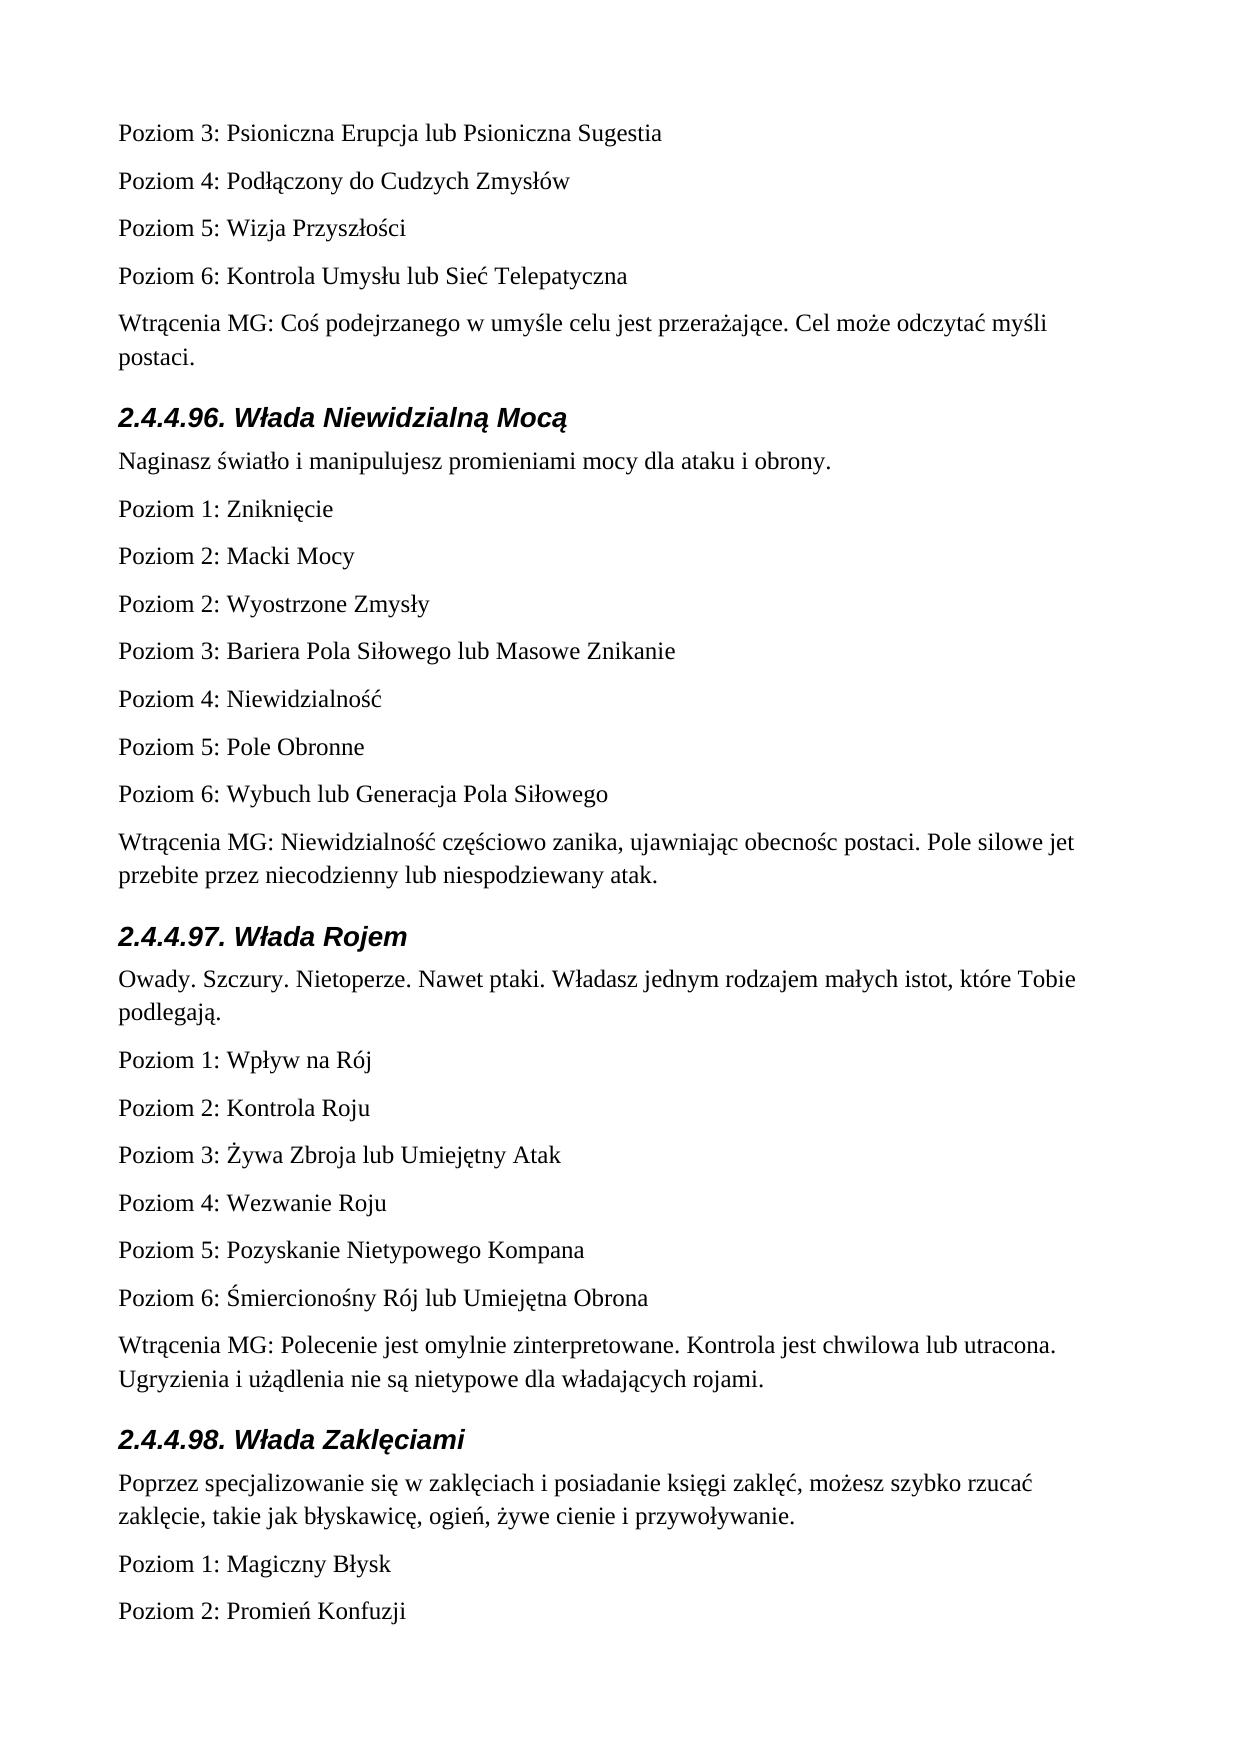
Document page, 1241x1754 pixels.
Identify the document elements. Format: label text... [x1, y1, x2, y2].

text Poziom 3: Bariera Pola Siłowego lub Masowe Znikanie [118, 636, 1122, 665]
subtitle 2.4.4.97. Włada Rojem [118, 920, 1122, 952]
text Poziom 3: Psioniczna Erupcja lub Psioniczna Sugestia [118, 118, 1122, 147]
text Naginasz światło i manipulujesz promieniami mocy dla ataku i obrony. [118, 446, 1122, 475]
text Poziom 6: Kontrola Umysłu lub Sieć Telepatyczna [118, 261, 1122, 290]
text Poziom 6: Wybuch lub Generacja Pola Siłowego [118, 779, 1122, 808]
text Poziom 2: Promień Konfuzji [118, 1596, 1122, 1625]
text Owady. Szczury. Nietoperze. Nawet ptaki. Władasz jednym rodzajem małych istot, które Tobie podlegają. [118, 964, 1122, 1026]
text Poziom 3: Żywa Zbroja lub Umiejętny Atak [118, 1140, 1122, 1169]
text Poziom 4: Wezwanie Roju [118, 1188, 1122, 1217]
text Poziom 5: Pozyskanie Nietypowego Kompana [118, 1235, 1122, 1264]
text Poziom 6: Śmiercionośny Rój lub Umiejętna Obrona [118, 1283, 1122, 1312]
text Poziom 2: Kontrola Roju [118, 1093, 1122, 1121]
text Poziom 4: Podłączony do Cudzych Zmysłów [118, 166, 1122, 194]
text Poziom 5: Wizja Przyszłości [118, 213, 1122, 242]
text Poziom 2: Macki Mocy [118, 541, 1122, 570]
text Wtrącenia MG: Niewidzialność częściowo zanika, ujawniając obecnośc postaci. Pole silowe jet przebite przez niecodzienny lub niespodziewany atak. [118, 827, 1122, 889]
text Wtrącenia MG: Coś podejrzanego w umyśle celu jest przerażające. Cel może odczytać myśli postaci. [118, 308, 1122, 370]
text Poziom 5: Pole Obronne [118, 732, 1122, 760]
text Poziom 1: Magiczny Błysk [118, 1549, 1122, 1577]
subtitle 2.4.4.98. Włada Zaklęciami [118, 1424, 1122, 1456]
text Poziom 1: Wpływ na Rój [118, 1045, 1122, 1074]
text Poziom 1: Zniknięcie [118, 494, 1122, 522]
text Poprzez specjalizowanie się w zaklęciach i posiadanie księgi zaklęć, możesz szybko rzucać zaklęcie, takie jak błyskawicę, ogień, żywe cienie i przywoływanie. [118, 1468, 1122, 1530]
subtitle 2.4.4.96. Włada Niewidzialną Mocą [118, 402, 1122, 433]
text Poziom 2: Wyostrzone Zmysły [118, 589, 1122, 618]
text Poziom 4: Niewidzialność [118, 684, 1122, 713]
text Wtrącenia MG: Polecenie jest omylnie zinterpretowane. Kontrola jest chwilowa lub utracona. Ugryzienia i użądlenia nie są nietypowe dla władających rojami. [118, 1331, 1122, 1392]
